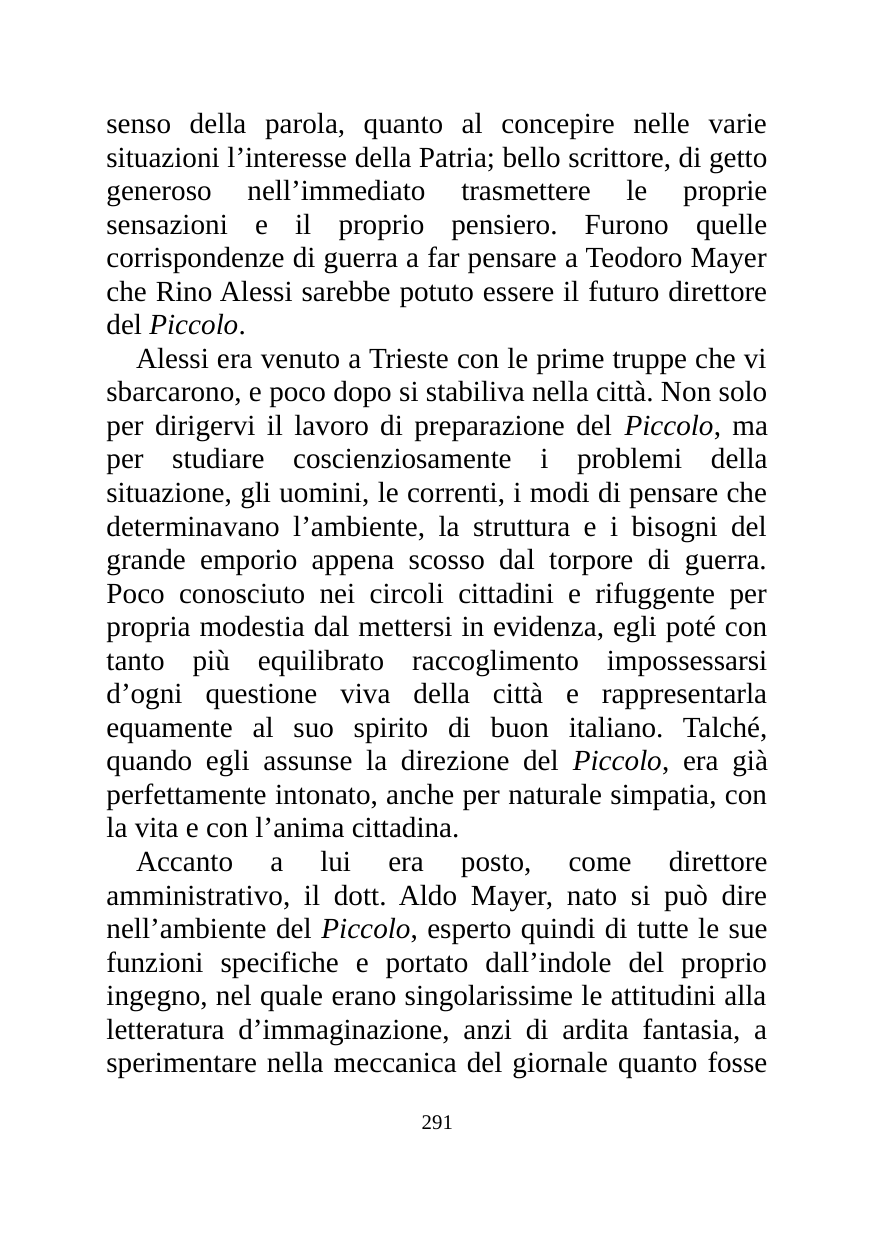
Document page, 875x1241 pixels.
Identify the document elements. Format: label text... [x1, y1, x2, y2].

text Accanto a lui era posto, come direttore amministrativo, il dott. Aldo Mayer, nato si può dire nell’ambiente del Piccolo, esperto quindi di tutte le sue funzioni specifiche e portato dall’indole del proprio ingegno, nel quale erano singolarissime le attitudini alla letteratura d’immaginazione, anzi di ardita fantasia, a sperimentare nella meccanica del giornale quanto fosse [106, 844, 768, 1079]
text senso della parola, quanto al concepire nelle varie situazioni l’interesse della Patria; bello scrittore, di getto generoso nell’immediato trasmettere le proprie sensazioni e il proprio pensiero. Furono quelle corrispondenze di guerra a far pensare a Teodoro Mayer che Rino Alessi sarebbe potuto essere il futuro direttore del Piccolo. [106, 106, 768, 341]
text Alessi era venuto a Trieste con le prime truppe che vi sbarcarono, e poco dopo si stabiliva nella città. Non solo per dirigervi il lavoro di preparazione del Piccolo, ma per studiare coscienziosamente i problemi della situazione, gli uomini, le correnti, i modi di pensare che determinavano l’ambiente, la struttura e i bisogni del grande emporio appena scosso dal torpore di guerra. Poco conosciuto nei circoli cittadini e rifuggente per propria modestia dal mettersi in evidenza, egli poté con tanto più equilibrato raccoglimento impossessarsi d’ogni questione viva della città e rappresentarla equamente al suo spirito di buon italiano. Talché, quando egli assunse la direzione del Piccolo, era già perfettamente intonato, anche per naturale simpatia, con la vita e con l’anima cittadina. [106, 341, 768, 844]
